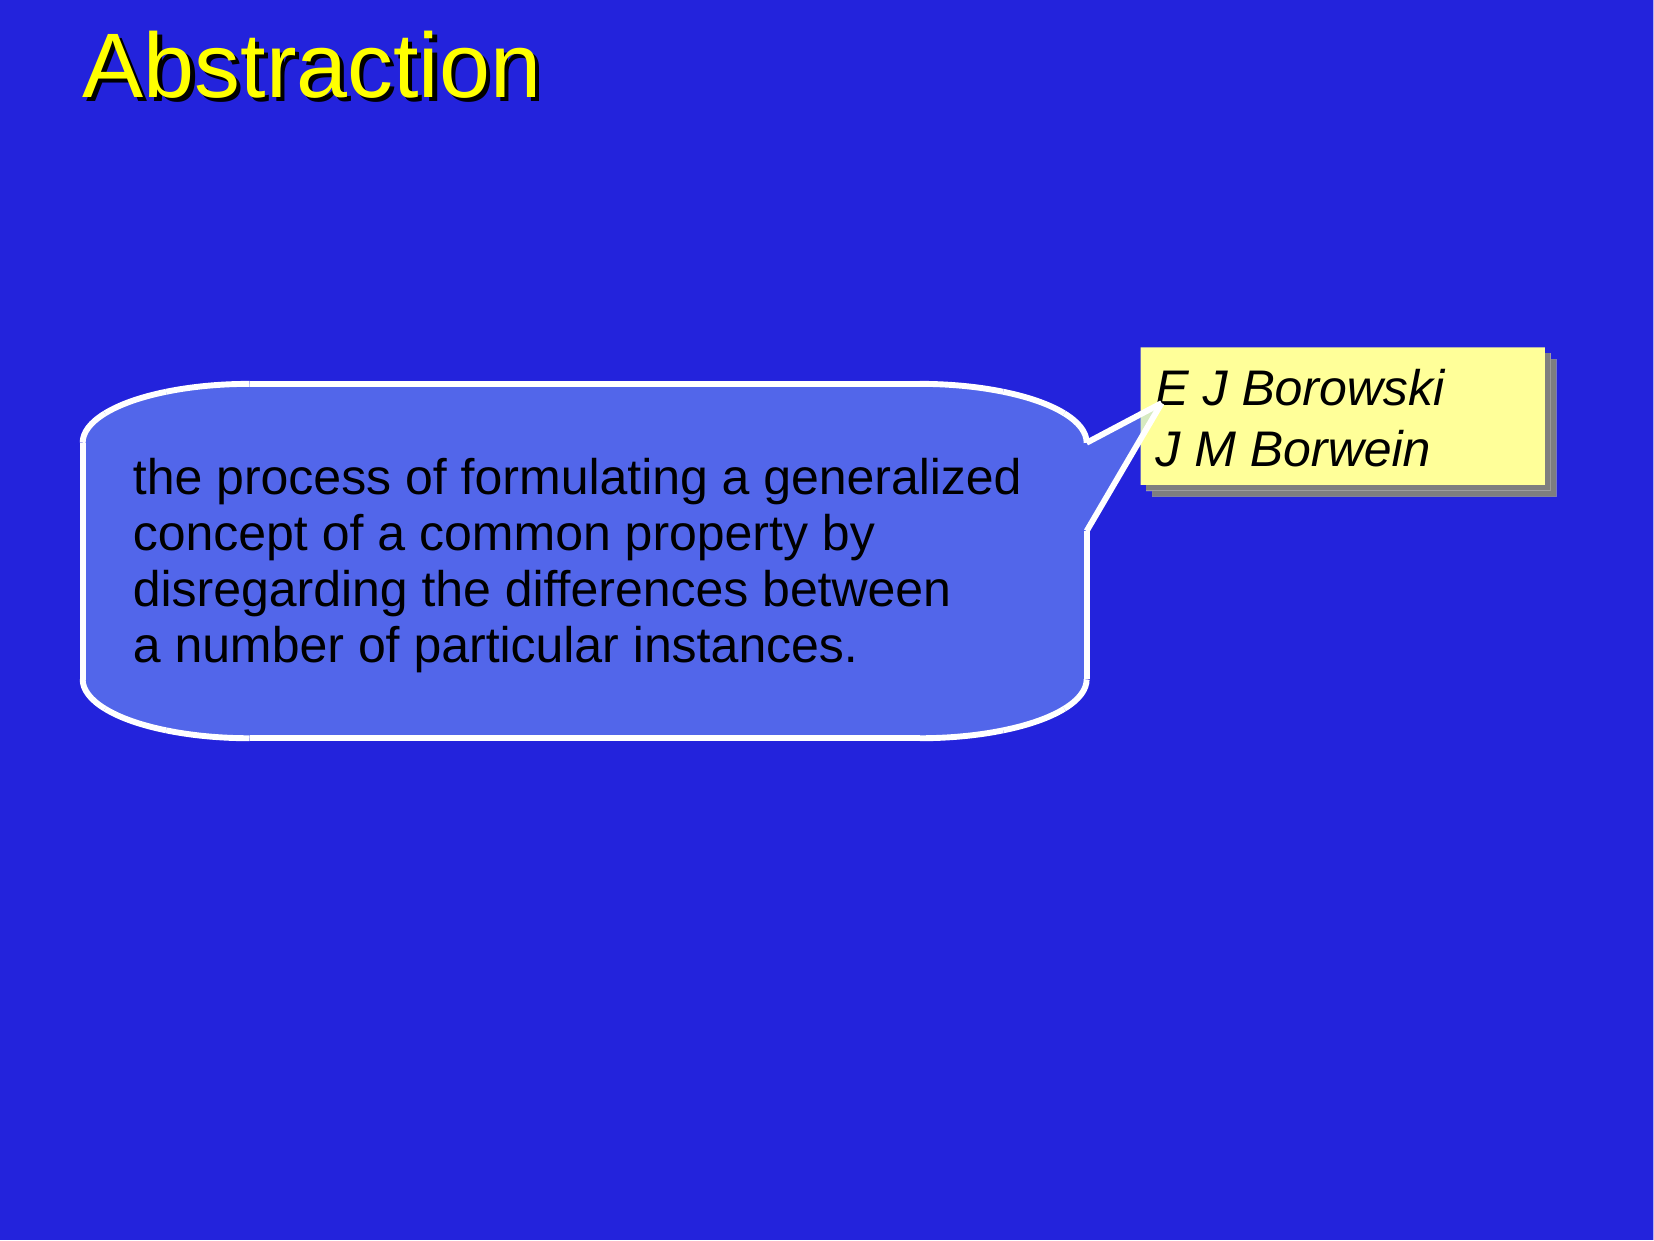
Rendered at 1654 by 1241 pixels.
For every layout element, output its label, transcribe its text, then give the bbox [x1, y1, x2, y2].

title Abstraction [82, 2, 1571, 130]
text_box the process of formulating a generalized concept of a common property by disregarding the differences between a number of particular instances. [82, 383, 1162, 739]
text_box E J Borowski J M Borwein [1140, 347, 1545, 485]
